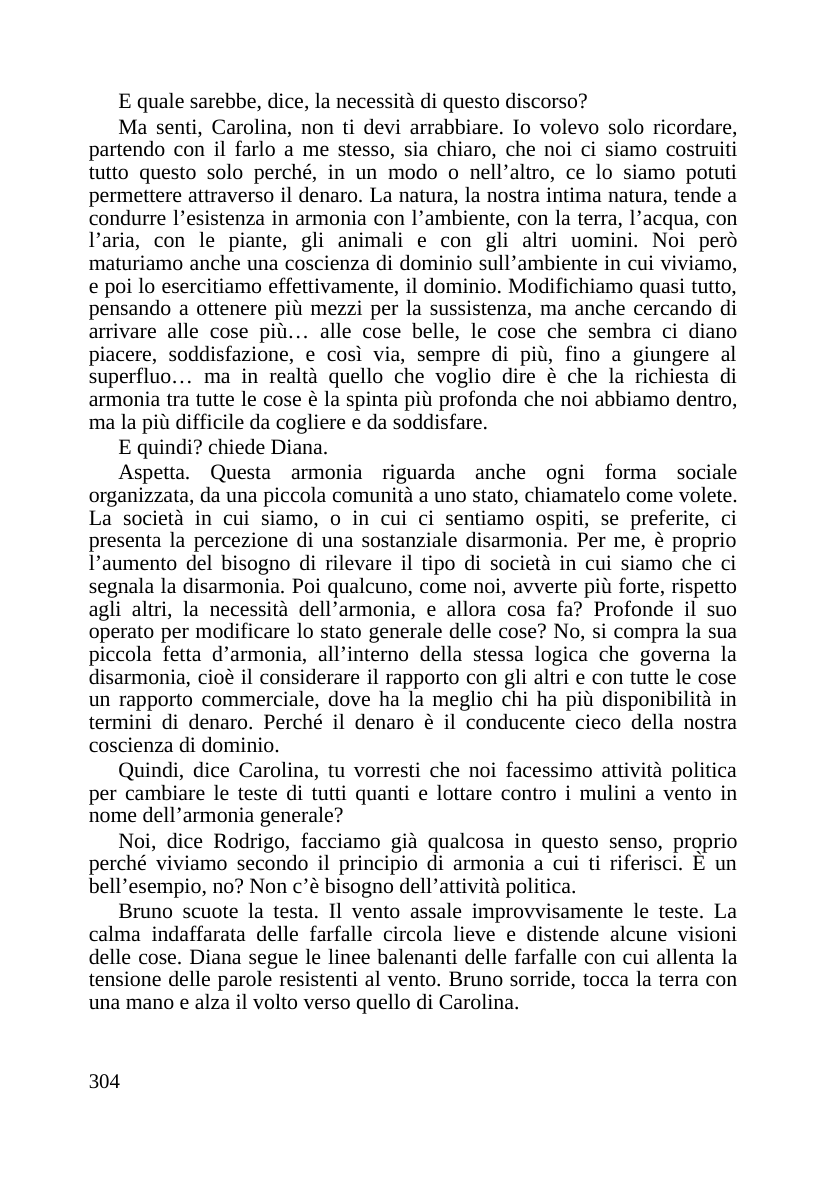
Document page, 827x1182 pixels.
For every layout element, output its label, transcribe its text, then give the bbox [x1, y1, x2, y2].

text Noi, dice Rodrigo, facciamo già qualcosa in questo senso, proprio perché viviamo secondo il principio di armonia a cui ti riferisci. È un bell’esempio, no? Non c’è bisogno dell’attività politica. [88, 828, 738, 898]
text Aspetta. Questa armonia riguarda anche ogni forma sociale organizzata, da una piccola comunità a uno stato, chiamatelo come volete. La società in cui siamo, o in cui ci sentiamo ospiti, se preferite, ci presenta la percezione di una sostanziale disarmonia. Per me, è proprio l’aumento del bisogno di rilevare il tipo di società in cui siamo che ci segnala la disarmonia. Poi qualcuno, come noi, avverte più forte, rispetto agli altri, la necessità dell’armonia, e allora cosa fa? Profonde il suo operato per modificare lo stato generale delle cose? No, si compra la sua piccola fetta d’armonia, all’interno della stessa logica che governa la disarmonia, cioè il considerare il rapporto con gli altri e con tutte le cose un rapporto commerciale, dove ha la meglio chi ha più disponibilità in termini di denaro. Perché il denaro è il conducente cieco della nostra coscienza di dominio. [88, 459, 738, 757]
text E quale sarebbe, dice, la necessità di questo discorso? [88, 88, 738, 114]
text Bruno scuote la testa. Il vento assale improvvisamente le teste. La calma indaffarata delle farfalle circola lieve e distende alcune visioni delle cose. Diana segue le linee balenanti delle farfalle con cui allenta la tensione delle parole resistenti al vento. Bruno sorride, tocca la terra con una mano e alza il volto verso quello di Carolina. [88, 898, 738, 1014]
text Ma senti, Carolina, non ti devi arrabbiare. Io volevo solo ricordare, partendo con il farlo a me stesso, sia chiaro, che noi ci siamo costruiti tutto questo solo perché, in un modo o nell’altro, ce lo siamo potuti permettere attraverso il denaro. La natura, la nostra intima natura, tende a condurre l’esistenza in armonia con l’ambiente, con la terra, l’acqua, con l’aria, con le piante, gli animali e con gli altri uomini. Noi però maturiamo anche una coscienza di dominio sull’ambiente in cui viviamo, e poi lo esercitiamo effettivamente, il dominio. Modifichiamo quasi tutto, pensando a ottenere più mezzi per la sussistenza, ma anche cercando di arrivare alle cose più… alle cose belle, le cose che sembra ci diano piacere, soddisfazione, e così via, sempre di più, fino a giungere al superfluo… ma in realtà quello che voglio dire è che la richiesta di armonia tra tutte le cose è la spinta più profonda che noi abbiamo dentro, ma la più difficile da cogliere e da soddisfare. [88, 114, 738, 434]
text E quindi? chiede Diana. [88, 434, 738, 459]
text Quindi, dice Carolina, tu vorresti che noi facessimo attività politica per cambiare le teste di tutti quanti e lottare contro i mulini a vento in nome dell’armonia generale? [88, 757, 738, 828]
